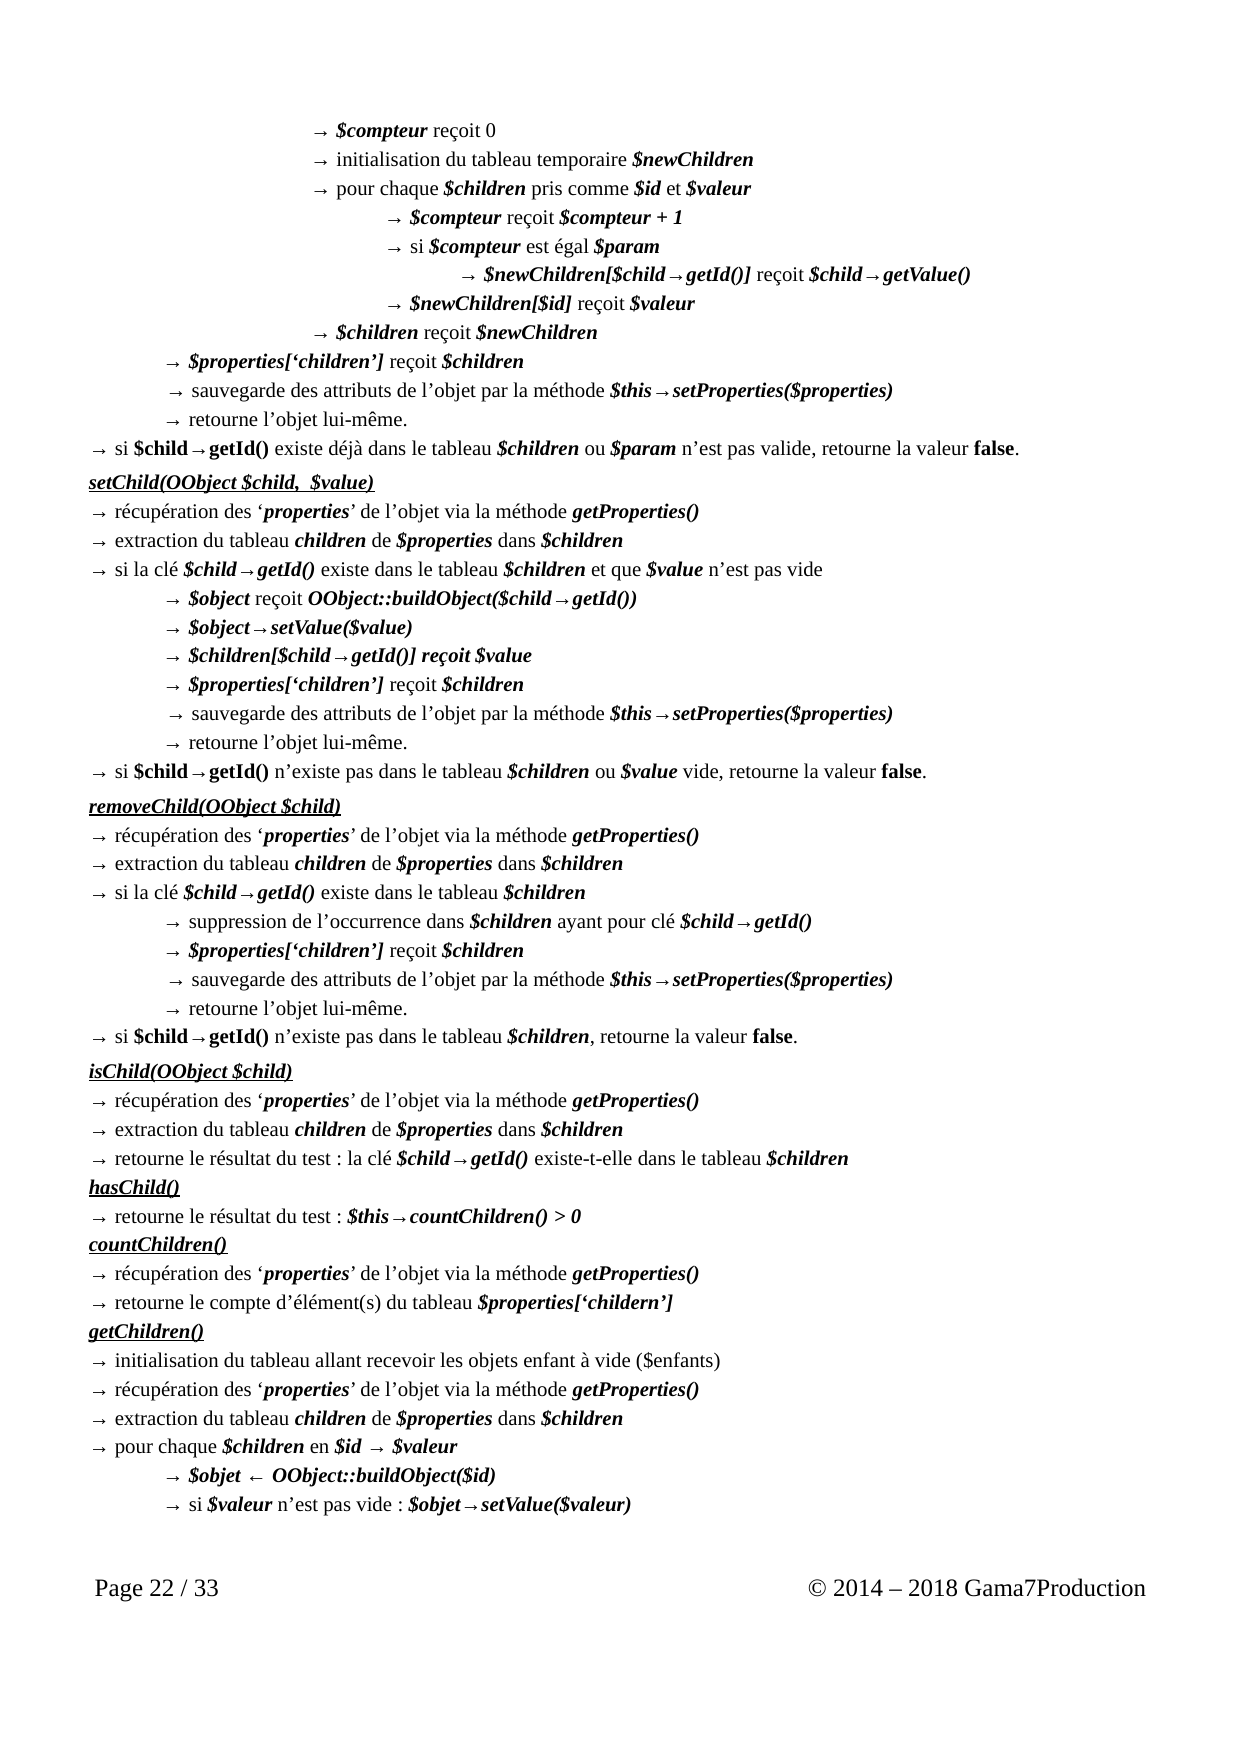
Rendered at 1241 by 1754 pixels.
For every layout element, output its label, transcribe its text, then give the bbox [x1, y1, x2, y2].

text → $compteur reçoit 0 [88, 118, 1152, 142]
text → retourne l’objet lui-même. [88, 996, 1152, 1020]
text → $compteur reçoit $compteur + 1 [88, 205, 1152, 229]
text → retourne l’objet lui-même. [88, 730, 1152, 754]
text → suppression de l’occurrence dans $children ayant pour clé $child→getId() [88, 909, 1152, 933]
text → extraction du tableau children de $properties dans $children [88, 1117, 1152, 1141]
text isChild(OObject $child) [88, 1059, 1152, 1083]
text → si $child→getId() n’existe pas dans le tableau $children ou $value vide, retourne la valeur false. [88, 759, 1152, 783]
text → $properties[‘children’] reçoit $children [88, 938, 1152, 962]
text → initialisation du tableau temporaire $newChildren [88, 147, 1152, 171]
text → initialisation du tableau allant recevoir les objets enfant à vide ($enfants) [88, 1348, 1152, 1372]
text removeChild(OObject $child) [88, 794, 1152, 818]
text → pour chaque $children pris comme $id et $valeur [88, 176, 1152, 200]
text → sauvegarde des attributs de l’objet par la méthode $this→setProperties($properties) [165, 378, 1152, 402]
text → $children[$child→getId()] reçoit $value [88, 643, 1152, 667]
text → récupération des ‘properties’ de l’objet via la méthode getProperties() [88, 1261, 1152, 1285]
text countChildren() [88, 1232, 1152, 1256]
text → retourne le résultat du test : $this→countChildren() > 0 [88, 1203, 1152, 1228]
text → $object→setValue($value) [88, 614, 1152, 639]
text → récupération des ‘properties’ de l’objet via la méthode getProperties() [88, 499, 1152, 523]
text → sauvegarde des attributs de l’objet par la méthode $this→setProperties($properties) [165, 701, 1152, 725]
text → si $valeur n’est pas vide : $objet→setValue($valeur) [88, 1492, 1152, 1516]
text → si $child→getId() existe déjà dans le tableau $children ou $param n’est pas valide, retourne la valeur false. [88, 436, 1152, 459]
text → $properties[‘children’] reçoit $children [88, 349, 1152, 373]
text setChild(OObject $child, $value) [88, 470, 1152, 494]
text → si $compteur est égal $param [88, 233, 1152, 258]
text → $properties[‘children’] reçoit $children [88, 672, 1152, 696]
text → récupération des ‘properties’ de l’objet via la méthode getProperties() [88, 1088, 1152, 1112]
text → extraction du tableau children de $properties dans $children [88, 528, 1152, 552]
text hasChild() [88, 1175, 1152, 1199]
text → retourne le résultat du test : la clé $child→getId() existe-t-elle dans le tableau $children [88, 1146, 1152, 1170]
text → retourne l’objet lui-même. [88, 407, 1152, 431]
text → $newChildren[$id] reçoit $valeur [88, 291, 1152, 315]
text → $objet ← OObject::buildObject($id) [88, 1463, 1152, 1487]
text getChildren() [88, 1319, 1152, 1343]
text → extraction du tableau children de $properties dans $children [88, 851, 1152, 875]
text → si la clé $child→getId() existe dans le tableau $children et que $value n’est pas vide [88, 557, 1152, 581]
text → pour chaque $children en $id → $valeur [88, 1434, 1152, 1458]
text → si la clé $child→getId() existe dans le tableau $children [88, 880, 1152, 904]
text → récupération des ‘properties’ de l’objet via la méthode getProperties() [88, 822, 1152, 847]
text → extraction du tableau children de $properties dans $children [88, 1406, 1152, 1429]
text → sauvegarde des attributs de l’objet par la méthode $this→setProperties($properties) [165, 967, 1152, 991]
text → $object reçoit OObject::buildObject($child→getId()) [88, 586, 1152, 610]
text → si $child→getId() n’existe pas dans le tableau $children, retourne la valeur false. [88, 1024, 1152, 1048]
text → retourne le compte d’élément(s) du tableau $properties[‘childern’] [88, 1290, 1152, 1314]
text → $newChildren[$child→getId()] reçoit $child→getValue() [88, 262, 1152, 286]
text → récupération des ‘properties’ de l’objet via la méthode getProperties() [88, 1377, 1152, 1401]
text → $children reçoit $newChildren [88, 320, 1152, 344]
